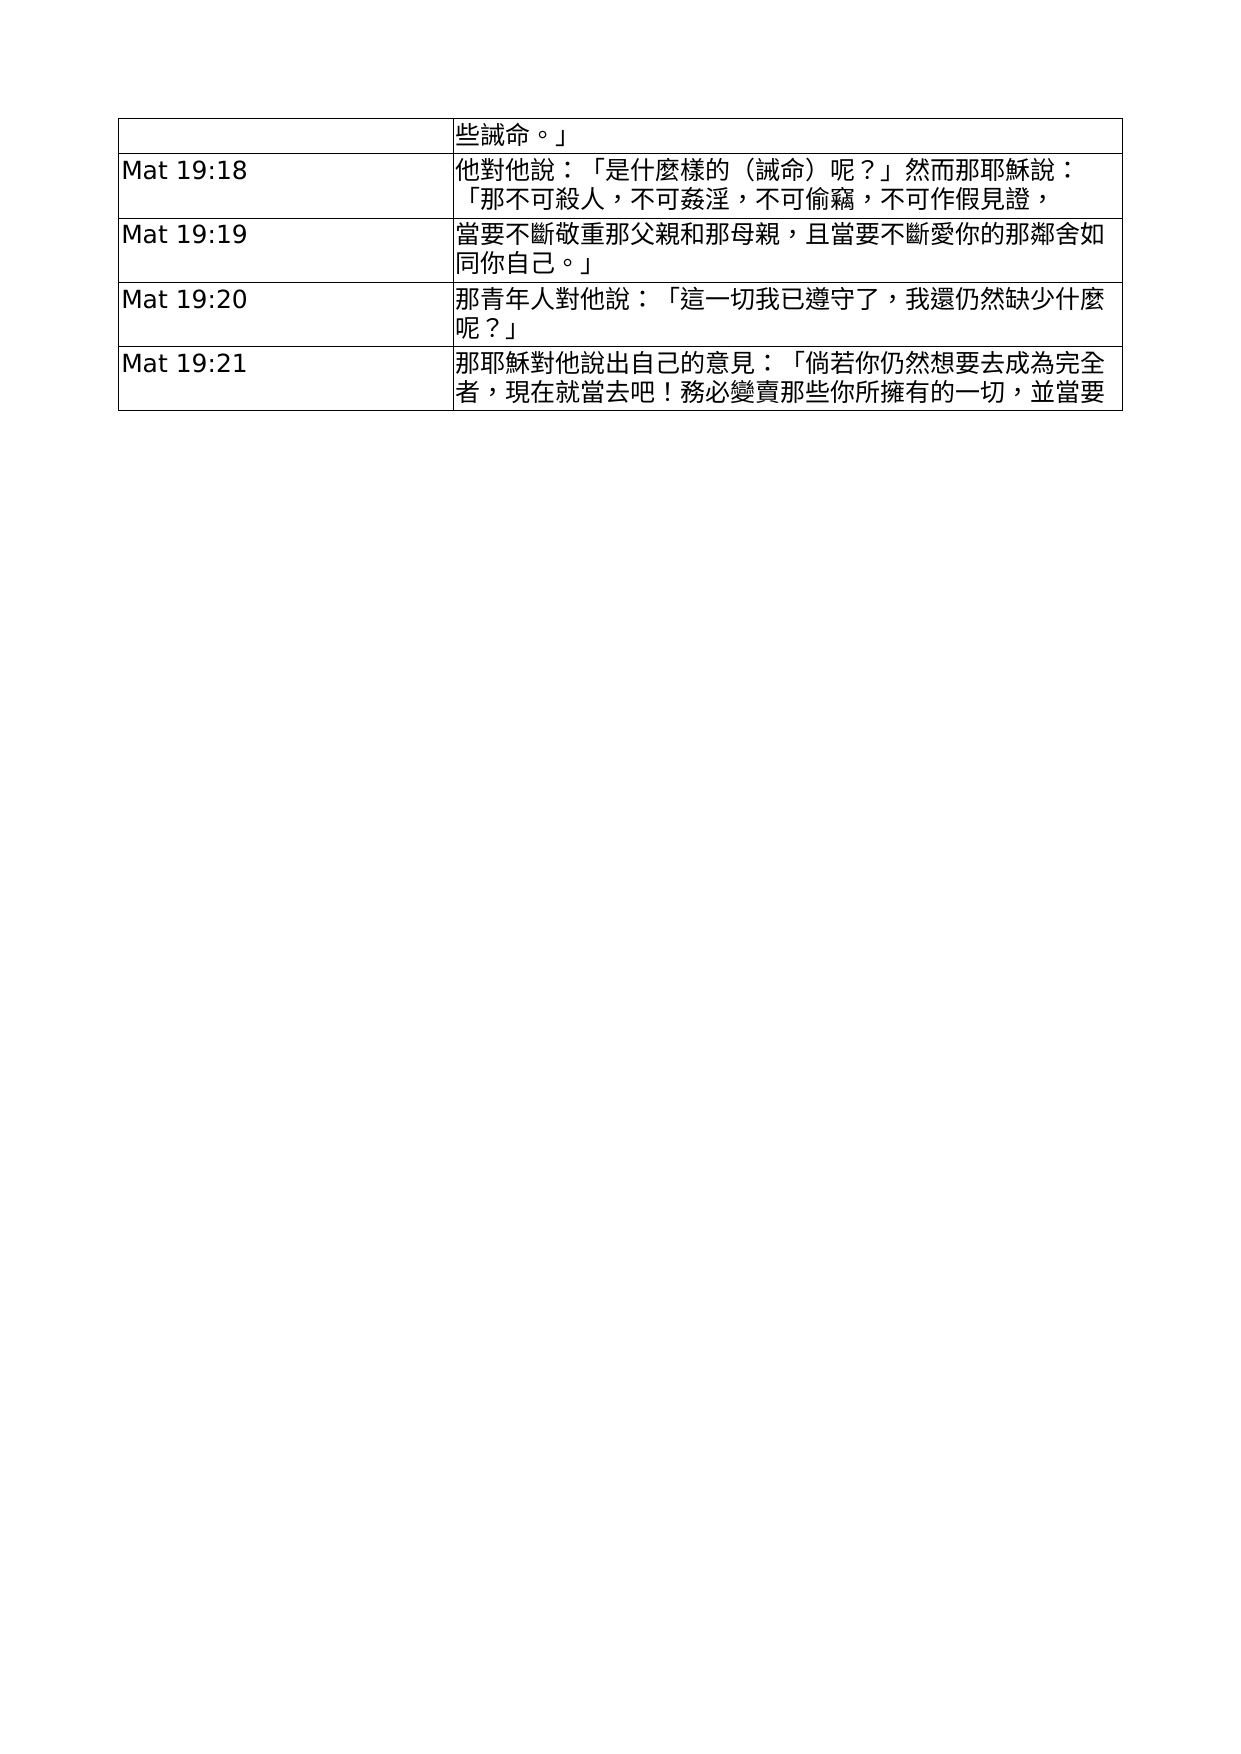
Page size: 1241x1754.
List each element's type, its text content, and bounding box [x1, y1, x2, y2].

table_cell [119, 119, 453, 153]
table_cell 他對他說：「是什麼樣的（誡命）呢？」然而那耶穌說：「那不可殺人，不可姦淫，不可偷竊，不可作假見證， [454, 154, 1122, 217]
table_cell Mat 19:21 [119, 347, 453, 410]
table_cell 些誡命。」 [454, 119, 1122, 153]
table_cell 那耶穌對他說出自己的意見：「倘若你仍然想要去成為完全者，現在就當去吧！務必變賣那些你所擁有的一切，並當要 [454, 347, 1122, 410]
table_cell Mat 19:20 [119, 283, 453, 346]
table_cell 那青年人對他說：「這一切我已遵守了，我還仍然缺少什麼呢？」 [454, 283, 1122, 346]
table_cell Mat 19:18 [119, 154, 453, 217]
table_cell 當要不斷敬重那父親和那母親，且當要不斷愛你的那鄰舍如同你自己。」 [454, 219, 1122, 282]
table_cell Mat 19:19 [119, 219, 453, 282]
